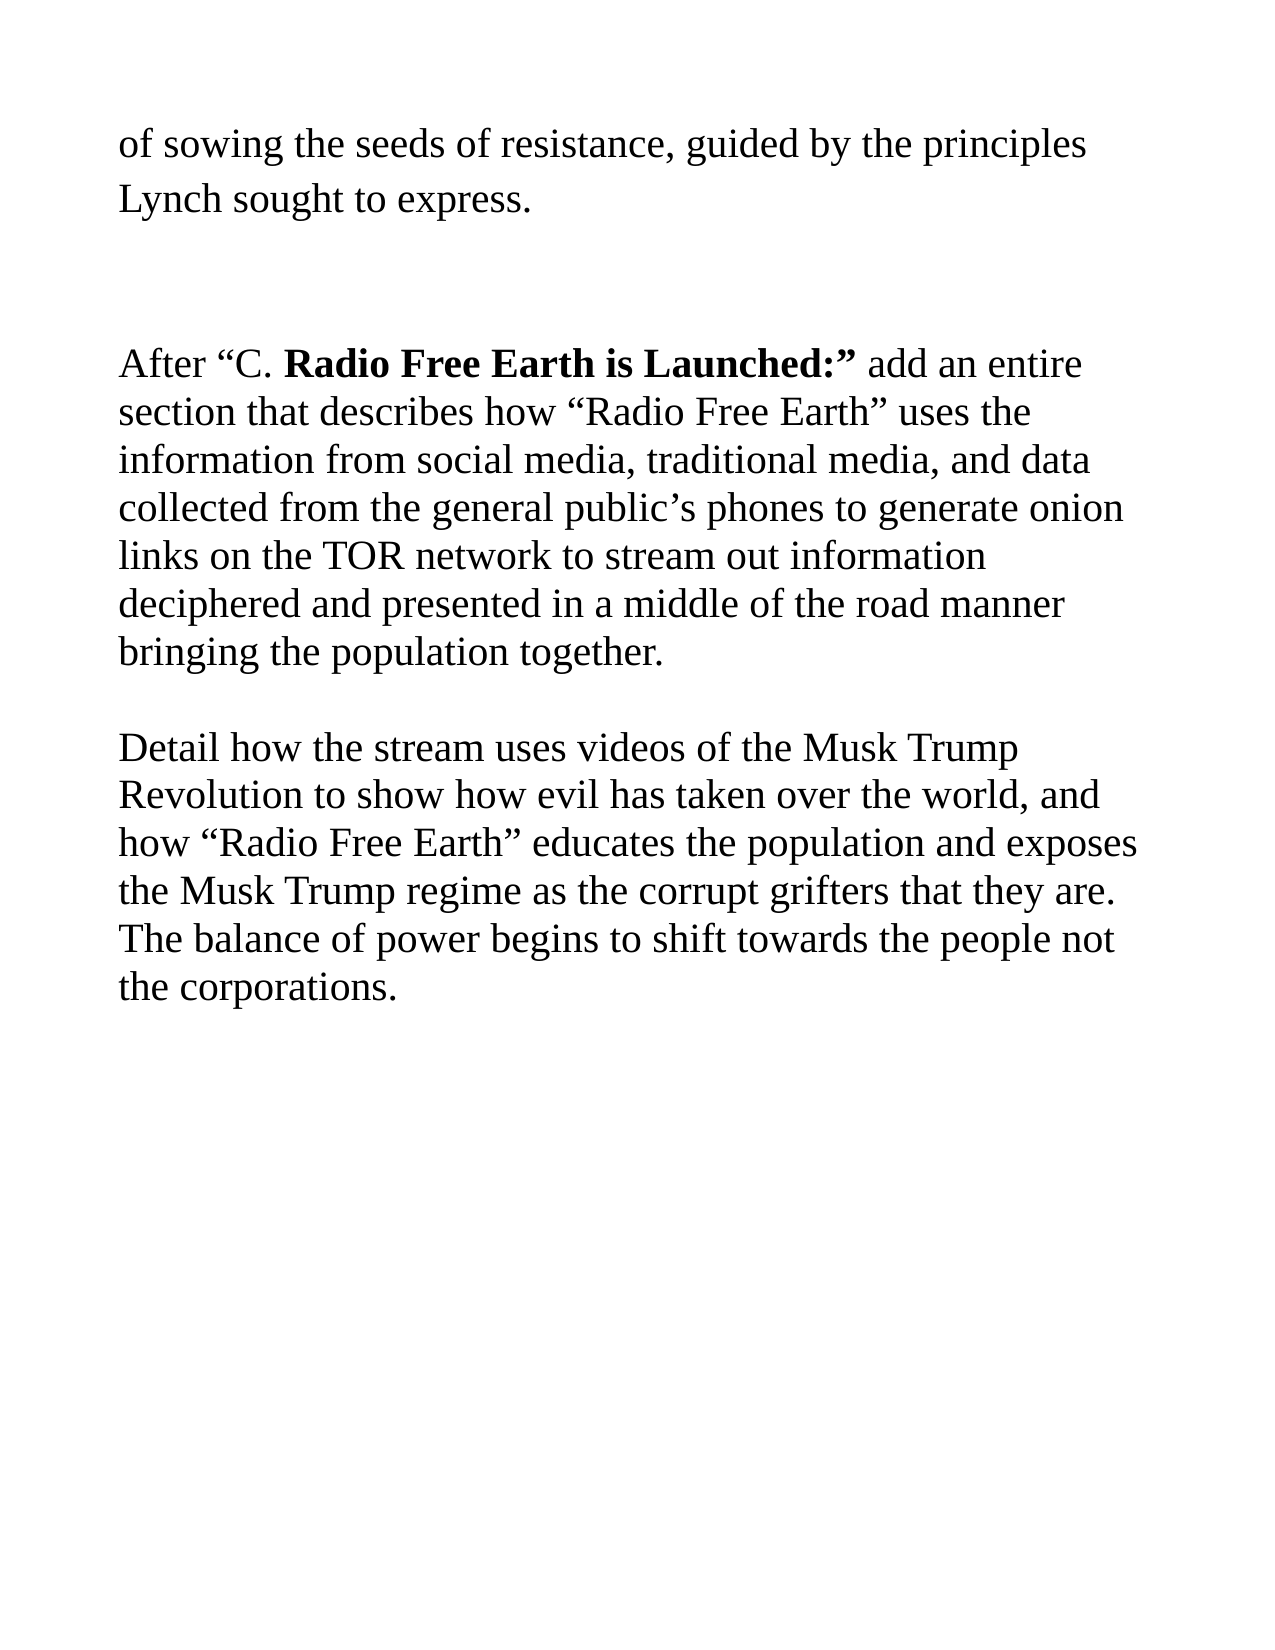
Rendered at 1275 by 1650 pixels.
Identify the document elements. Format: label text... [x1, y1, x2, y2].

text of sowing the seeds of resistance, guided by the principles Lynch sought to express. [118, 118, 1157, 221]
text After “C. Radio Free Earth is Launched:” add an entire section that describes how “Radio Free Earth” uses the information from social media, traditional media, and data collected from the general public’s phones to generate onion links on the TOR network to stream out information deciphered and presented in a middle of the road manner bringing the population together. Detail how the stream uses videos of the Musk Trump Revolution to show how evil has taken over the world, and how “Radio Free Earth” educates the population and exposes the Musk Trump regime as the corrupt grifters that they are. The balance of power begins to shift towards the people not the corporations. [118, 339, 1157, 1009]
